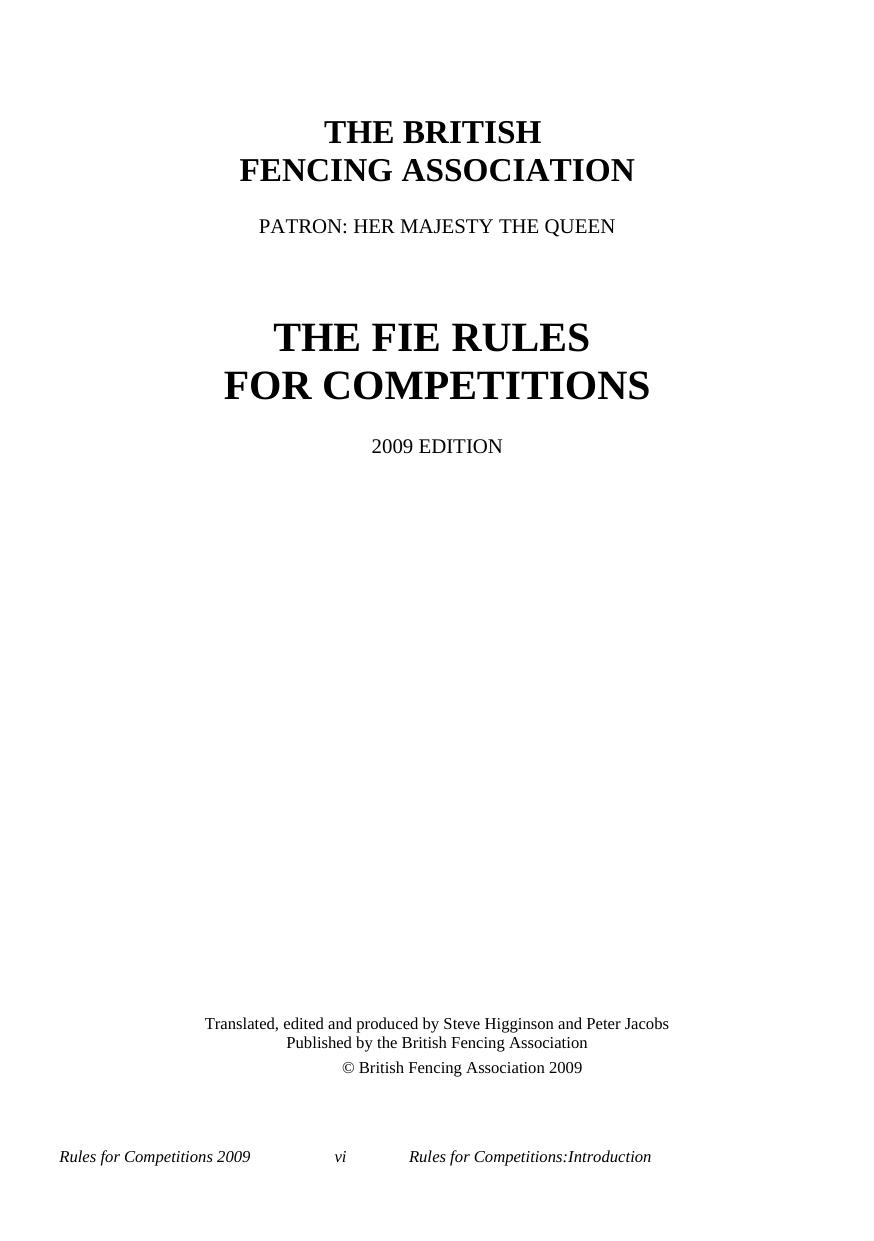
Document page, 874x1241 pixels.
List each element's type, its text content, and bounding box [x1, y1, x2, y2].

text PATRON: HER MAJESTY THE QUEEN [59, 214, 815, 238]
text THE BRITISH FENCING ASSOCIATION [59, 112, 815, 189]
text THE FIE RULES FOR COMPETITIONS [59, 313, 815, 409]
text 2009 EDITION [59, 434, 815, 458]
text Translated, edited and produced by Steve Higginson and Peter Jacobs Published by the British Fencing Association [59, 1014, 815, 1052]
text © British Fencing Association 2009 [109, 1057, 815, 1077]
